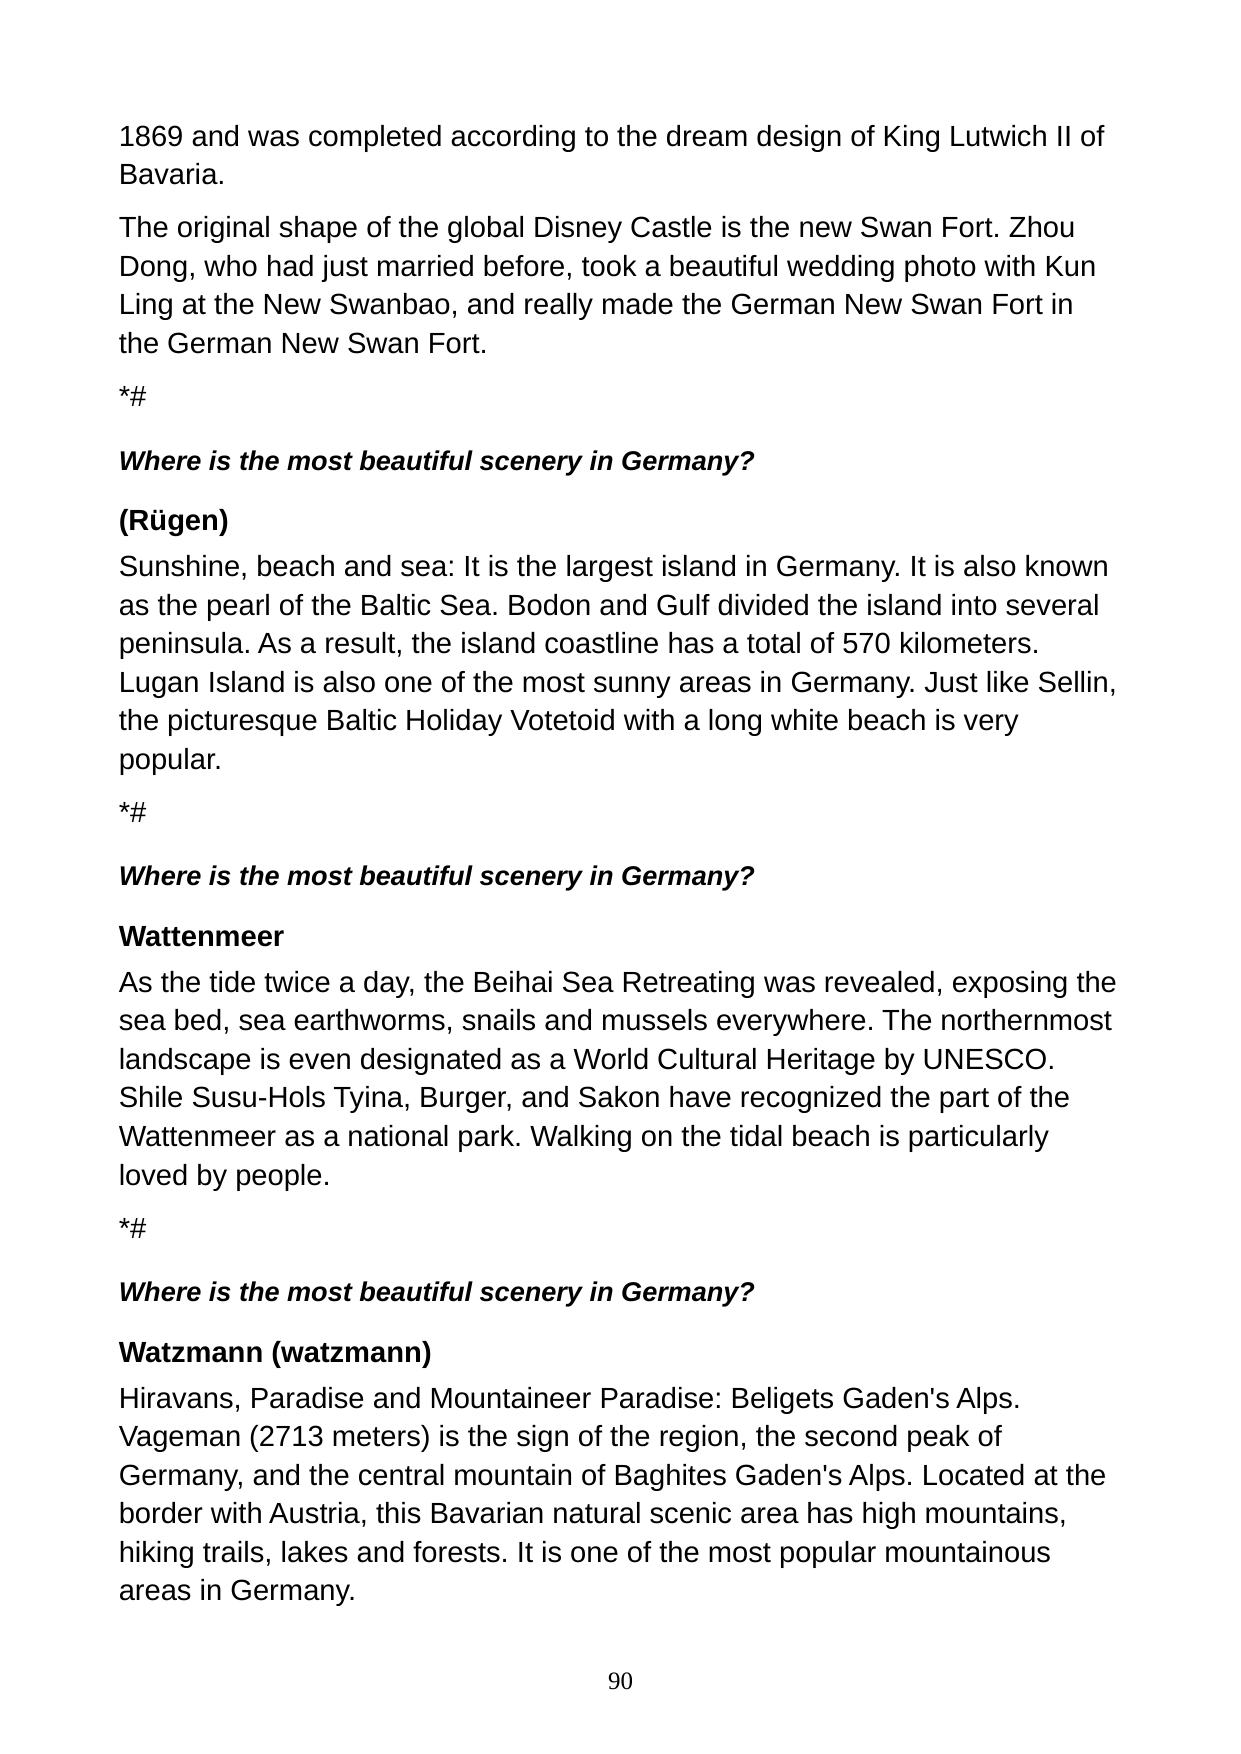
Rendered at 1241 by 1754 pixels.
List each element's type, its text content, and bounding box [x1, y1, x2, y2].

subtitle Watzmann (watzmann) [118, 1334, 1122, 1368]
text *# [118, 795, 1122, 828]
text *# [118, 1211, 1122, 1244]
subtitle (Rügen) [118, 503, 1122, 536]
subtitle Where is the most beautiful scenery in Germany? [118, 1276, 1122, 1307]
text The original shape of the global Disney Castle is the new Swan Fort. Zhou Dong, who had just married before, took a beautiful wedding photo with Kun Ling at the New Swanbao, and really made the German New Swan Fort in the German New Swan Fort. [118, 210, 1122, 359]
text 1869 and was completed according to the dream design of King Lutwich II of Bavaria. [118, 118, 1122, 191]
text *# [118, 379, 1122, 412]
text Sunshine, beach and sea: It is the largest island in Germany. It is also known as the pearl of the Baltic Sea. Bodon and Gulf divided the island into several peninsula. As a result, the island coastline has a total of 570 kilometers. Lugan Island is also one of the most sunny areas in Germany. Just like Sellin, the picturesque Baltic Holiday Votetoid with a long white beach is very popular. [118, 549, 1122, 775]
text As the tide twice a day, the Beihai Sea Retreating was revealed, exposing the sea bed, sea earthworms, snails and mussels everywhere. The northernmost landscape is even designated as a World Cultural Heritage by UNESCO. Shile Susu-Hols Tyina, Burger, and Sakon have recognized the part of the Wattenmeer as a national park. Walking on the tidal beach is particularly loved by people. [118, 965, 1122, 1191]
subtitle Where is the most beautiful scenery in Germany? [118, 860, 1122, 892]
text Hiravans, Paradise and Mountaineer Paradise: Beligets Gaden's Alps. Vageman (2713 meters) is the sign of the region, the second peak of Germany, and the central mountain of Baghites Gaden's Alps. Located at the border with Austria, this Bavarian natural scenic area has high mountains, hiking trails, lakes and forests. It is one of the most popular mountainous areas in Germany. [118, 1381, 1122, 1607]
subtitle Where is the most beautiful scenery in Germany? [118, 444, 1122, 476]
subtitle Wattenmeer [118, 919, 1122, 952]
